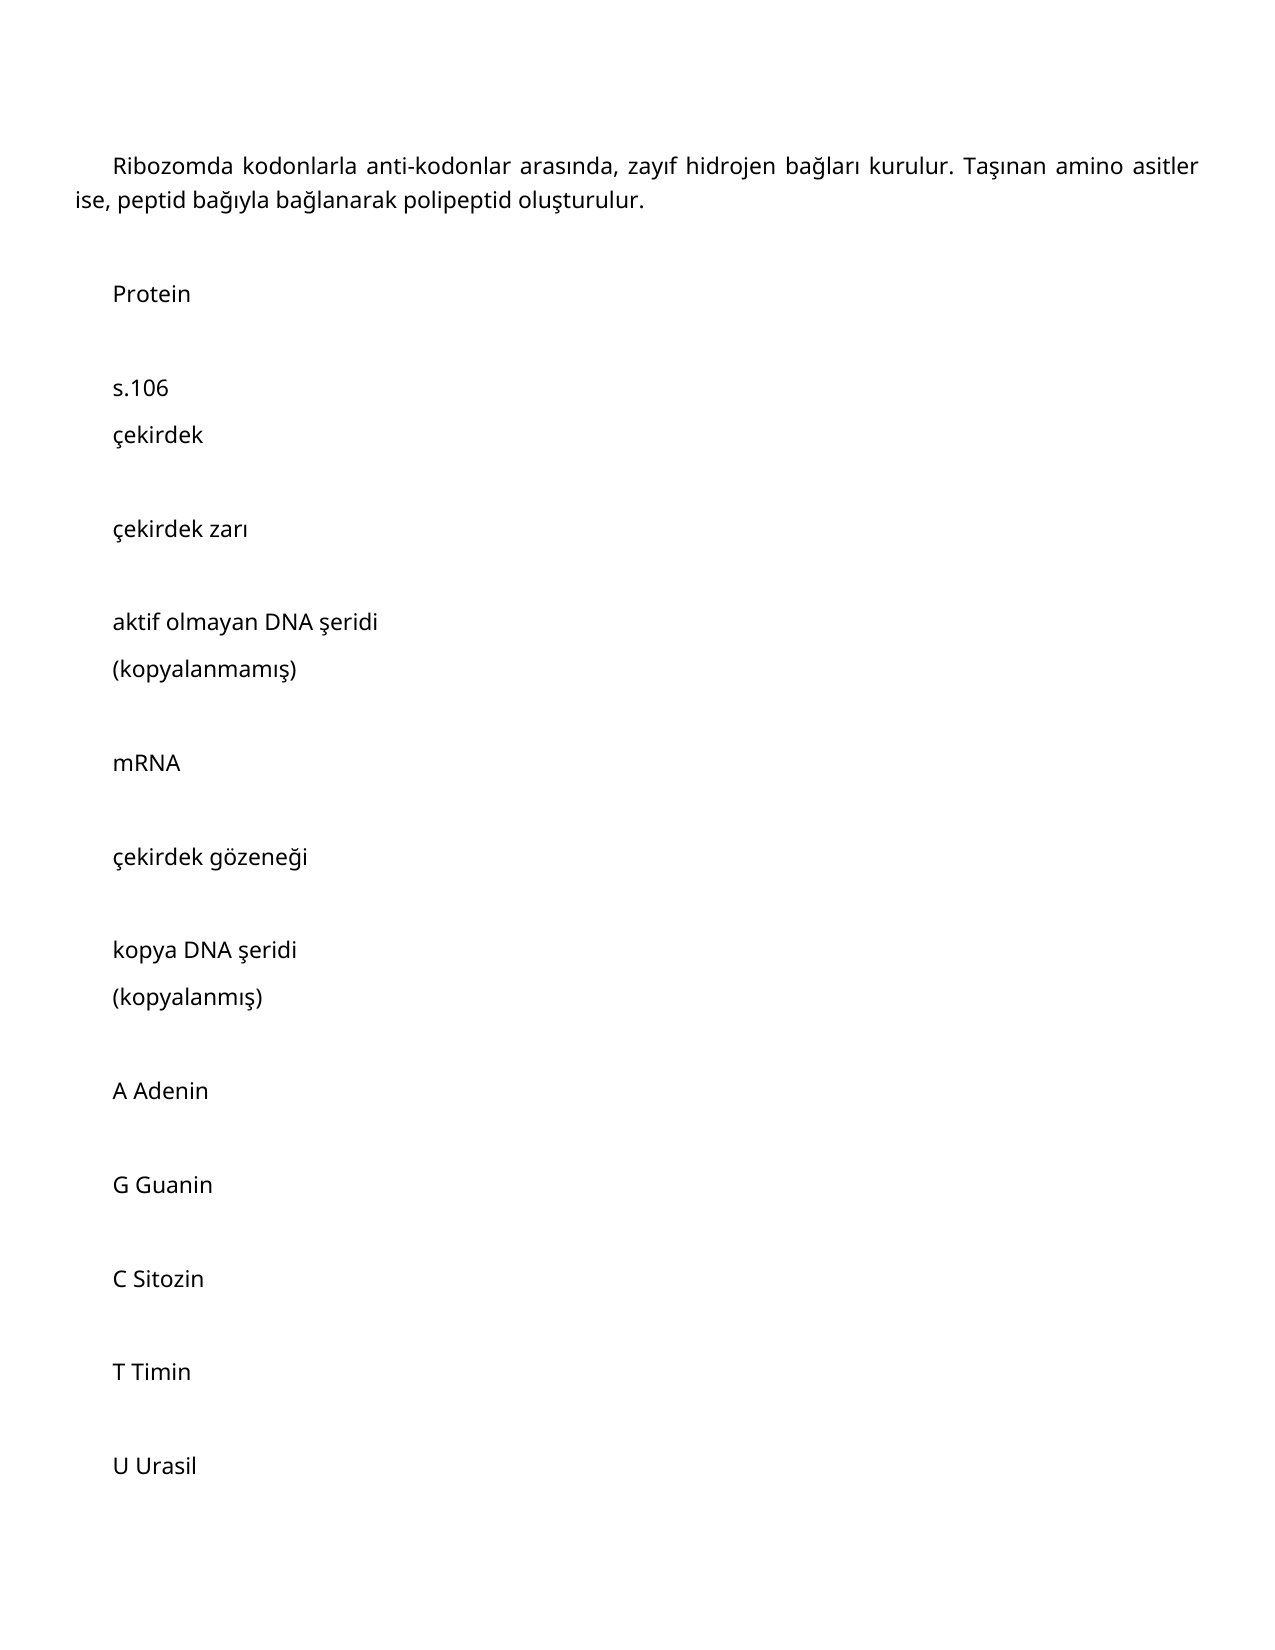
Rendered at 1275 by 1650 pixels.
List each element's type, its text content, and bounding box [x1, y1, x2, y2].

text Protein [75, 278, 1200, 309]
text C Sitozin [75, 1262, 1200, 1294]
text çekirdek [75, 419, 1200, 450]
text çekirdek gözeneği [75, 841, 1200, 872]
text s.106 [75, 372, 1200, 403]
text U Urasil [75, 1450, 1200, 1481]
text (kopyalanmamış) [75, 653, 1200, 684]
text aktif olmayan DNA şeridi [75, 606, 1200, 637]
text kopya DNA şeridi [75, 934, 1200, 966]
text T Timin [75, 1356, 1200, 1387]
text Ribozomda kodonlarla anti-kodonlar arasında, zayıf hidrojen bağları kurulur. Taşınan amino asitler ise, peptid bağıyla bağlanarak polipeptid oluşturulur. [75, 150, 1200, 216]
text mRNA [75, 747, 1200, 778]
text çekirdek zarı [75, 512, 1200, 544]
text (kopyalanmış) [75, 981, 1200, 1012]
text G Guanin [75, 1169, 1200, 1200]
text A Adenin [75, 1075, 1200, 1106]
